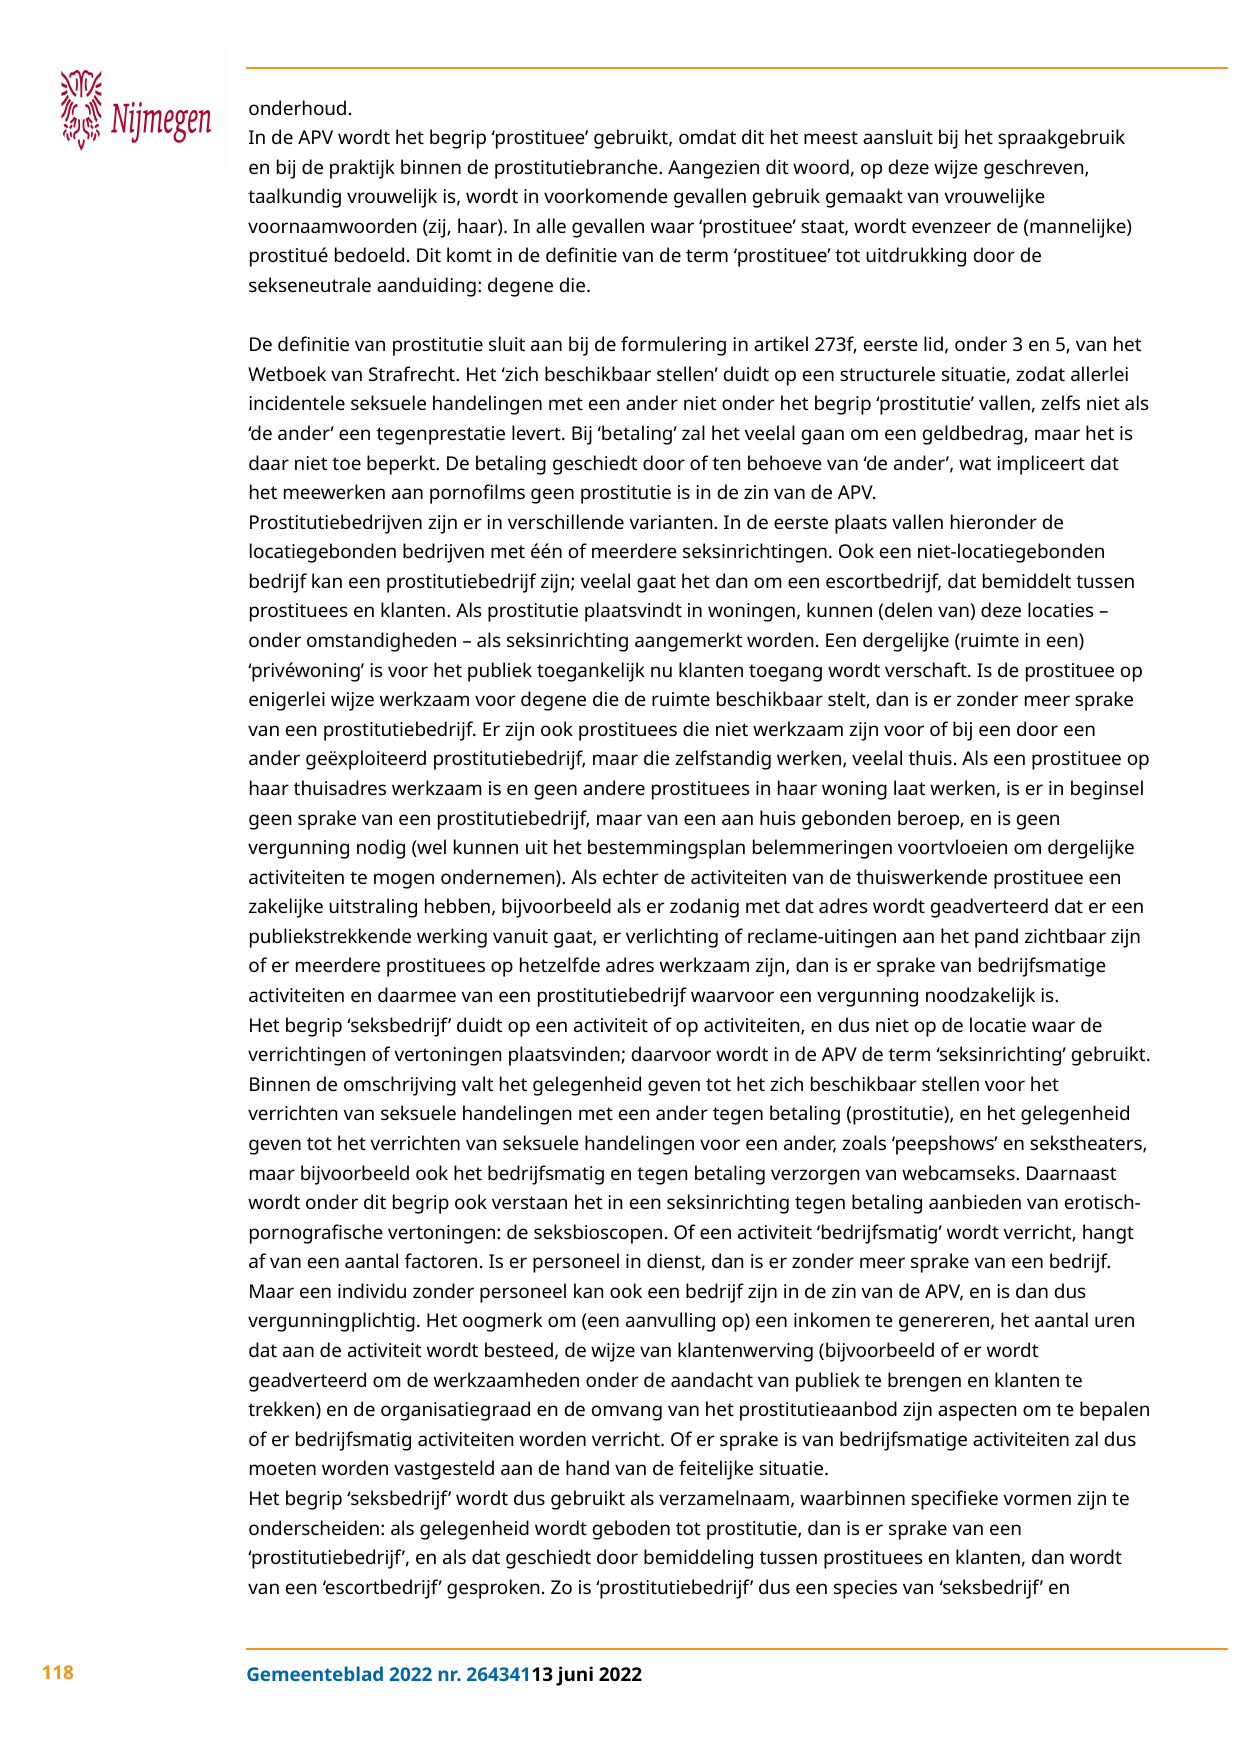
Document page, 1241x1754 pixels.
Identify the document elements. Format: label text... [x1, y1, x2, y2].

text Prostitutiebedrijven zijn er in verschillende varianten. In de eerste plaats vallen hieronder de locatiegebonden bedrijven met één of meerdere seksinrichtingen. Ook een niet-locatiegebonden bedrijf kan een prostitutiebedrijf zijn; veelal gaat het dan om een escortbedrijf, dat bemiddelt tussen prostituees en klanten. Als prostitutie plaatsvindt in woningen, kunnen (delen van) deze locaties – onder omstandigheden – als seksinrichting aangemerkt worden. Een dergelijke (ruimte in een) ‘privéwoning’ is voor het publiek toegankelijk nu klanten toegang wordt verschaft. Is de prostituee op enigerlei wijze werkzaam voor degene die de ruimte beschikbaar stelt, dan is er zonder meer sprake van een prostitutiebedrijf. Er zijn ook prostituees die niet werkzaam zijn voor of bij een door een ander geëxploiteerd prostitutiebedrijf, maar die zelfstandig werken, veelal thuis. Als een prostituee op haar thuisadres werkzaam is en geen andere prostituees in haar woning laat werken, is er in beginsel geen sprake van een prostitutiebedrijf, maar van een aan huis gebonden beroep, en is geen vergunning nodig (wel kunnen uit het bestemmingsplan belemmeringen voortvloeien om dergelijke activiteiten te mogen ondernemen). Als echter de activiteiten van de thuiswerkende prostituee een zakelijke uitstraling hebben, bijvoorbeeld als er zodanig met dat adres wordt geadverteerd dat er een publiekstrekkende werking vanuit gaat, er verlichting of reclame-uitingen aan het pand zichtbaar zijn of er meerdere prostituees op hetzelfde adres werkzaam zijn, dan is er sprake van bedrijfsmatige activiteiten en daarmee van een prostitutiebedrijf waarvoor een vergunning noodzakelijk is. [248, 509, 1152, 1008]
text Het begrip ‘seksbedrijf’ duidt op een activiteit of op activiteiten, en dus niet op de locatie waar de verrichtingen of vertoningen plaatsvinden; daarvoor wordt in de APV de term ‘seksinrichting’ gebruikt. Binnen de omschrijving valt het gelegenheid geven tot het zich beschikbaar stellen voor het verrichten van seksuele handelingen met een ander tegen betaling (prostitutie), en het gelegenheid geven tot het verrichten van seksuele handelingen voor een ander, zoals ‘peepshows’ en sekstheaters, maar bijvoorbeeld ook het bedrijfsmatig en tegen betaling verzorgen van webcamseks. Daarnaast wordt onder dit begrip ook verstaan het in een seksinrichting tegen betaling aanbieden van erotisch-pornografische vertoningen: de seksbioscopen. Of een activiteit ‘bedrijfsmatig’ wordt verricht, hangt af van een aantal factoren. Is er personeel in dienst, dan is er zonder meer sprake van een bedrijf. Maar een individu zonder personeel kan ook een bedrijf zijn in de zin van de APV, en is dan dus vergunningplichtig. Het oogmerk om (een aanvulling op) een inkomen te genereren, het aantal uren dat aan de activiteit wordt besteed, de wijze van klantenwerving (bijvoorbeeld of er wordt geadverteerd om de werkzaamheden onder de aandacht van publiek te brengen en klanten te trekken) en de organisatiegraad en de omvang van het prostitutieaanbod zijn aspecten om te bepalen of er bedrijfsmatig activiteiten worden verricht. Of er sprake is van bedrijfsmatige activiteiten zal dus moeten worden vastgesteld aan de hand van de feitelijke situatie. [248, 1012, 1152, 1481]
text Het begrip ‘seksbedrijf’ wordt dus gebruikt als verzamelnaam, waarbinnen specifieke vormen zijn te onderscheiden: als gelegenheid wordt geboden tot prostitutie, dan is er sprake van een ‘prostitutiebedrijf’, en als dat geschiedt door bemiddeling tussen prostituees en klanten, dan wordt van een ‘escortbedrijf’ gesproken. Zo is ‘prostitutiebedrijf’ dus een species van ‘seksbedrijf’ en [248, 1485, 1152, 1600]
text onderhoud. [248, 95, 1152, 121]
text In de APV wordt het begrip ‘prostituee’ gebruikt, omdat dit het meest aansluit bij het spraakgebruik en bij de praktijk binnen de prostitutiebranche. Aangezien dit woord, op deze wijze geschreven, taalkundig vrouwelijk is, wordt in voorkomende gevallen gebruik gemaakt van vrouwelijke voornaamwoorden (zij, haar). In alle gevallen waar ‘prostituee’ staat, wordt evenzeer de (mannelijke) prostitué bedoeld. Dit komt in de definitie van de term ‘prostituee’ tot uitdrukking door de sekseneutrale aanduiding: degene die. [248, 124, 1152, 298]
text De definitie van prostitutie sluit aan bij de formulering in artikel 273f, eerste lid, onder 3 en 5, van het Wetboek van Strafrecht. Het ‘zich beschikbaar stellen’ duidt op een structurele situatie, zodat allerlei incidentele seksuele handelingen met een ander niet onder het begrip ‘prostitutie’ vallen, zelfs niet als ‘de ander’ een tegenprestatie levert. Bij ‘betaling’ zal het veelal gaan om een geldbedrag, maar het is daar niet toe beperkt. De betaling geschiedt door of ten behoeve van ‘de ander’, wat impliceert dat het meewerken aan pornofilms geen prostitutie is in de zin van de APV. [248, 331, 1152, 505]
picture [41, 47, 231, 172]
